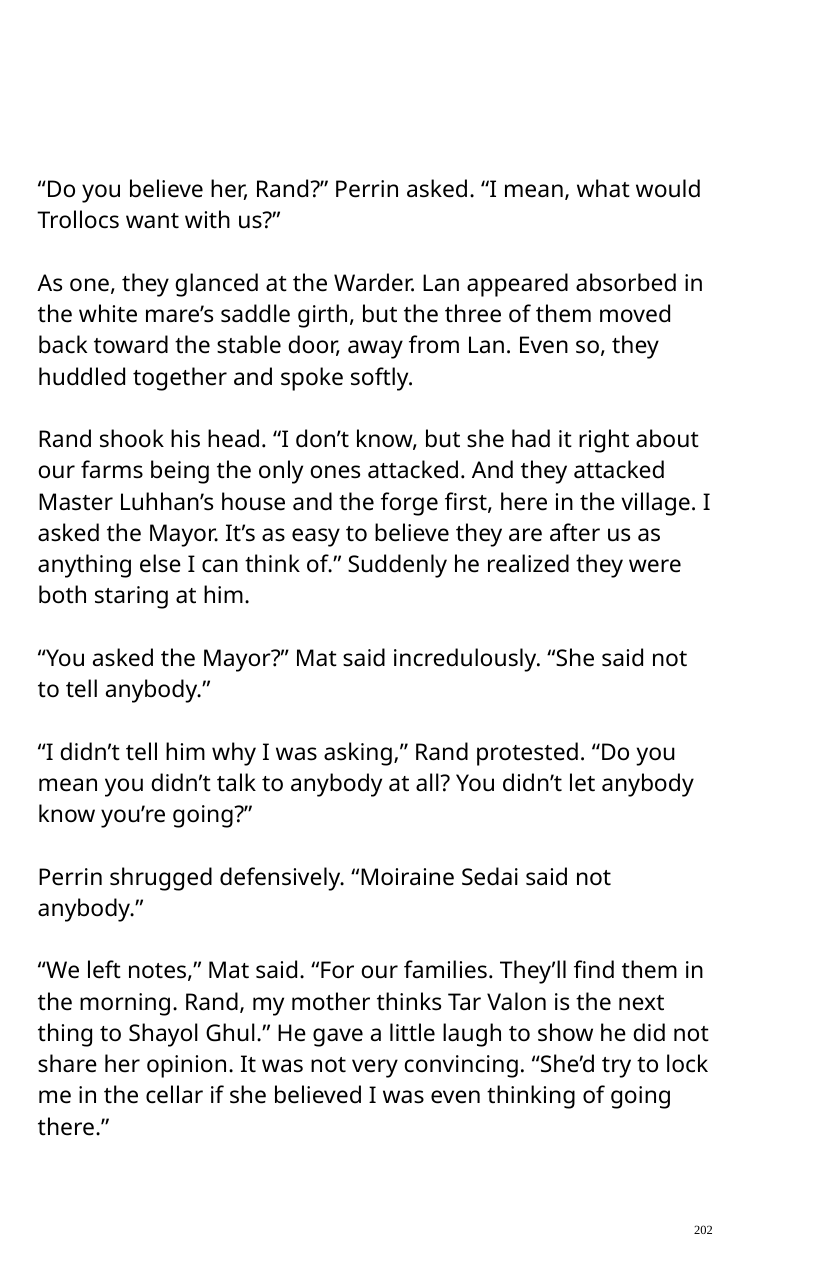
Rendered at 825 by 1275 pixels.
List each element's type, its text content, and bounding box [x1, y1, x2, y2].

text “You asked the Mayor?” Mat said incredulously. “She said not to tell anybody.” [37, 642, 712, 704]
text “I didn’t tell him why I was asking,” Rand protested. “Do you mean you didn’t talk to anybody at all? You didn’t let anybody know you’re going?” [37, 736, 712, 829]
text Perrin shrugged defensively. “Moiraine Sedai said not anybody.” [37, 861, 712, 923]
text Rand shook his head. “I don’t know, but she had it right about our farms being the only ones attacked. And they attacked Master Luhhan’s house and the forge first, here in the village. I asked the Mayor. It’s as easy to believe they are after us as anything else I can think of.” Suddenly he realized they were both staring at him. [37, 423, 712, 611]
text “Do you believe her, Rand?” Perrin asked. “I mean, what would Trollocs want with us?” [37, 173, 712, 236]
text As one, they glanced at the Warder. Lan appeared absorbed in the white mare’s saddle girth, but the three of them moved back toward the stable door, away from Lan. Even so, they huddled together and spoke softly. [37, 267, 712, 392]
text “We left notes,” Mat said. “For our families. They’ll find them in the morning. Rand, my mother thinks Tar Valon is the next thing to Shayol Ghul.” He gave a little laugh to show he did not share her opinion. It was not very convincing. “She’d try to lock me in the cellar if she believed I was even thinking of going there.” [37, 954, 712, 1142]
